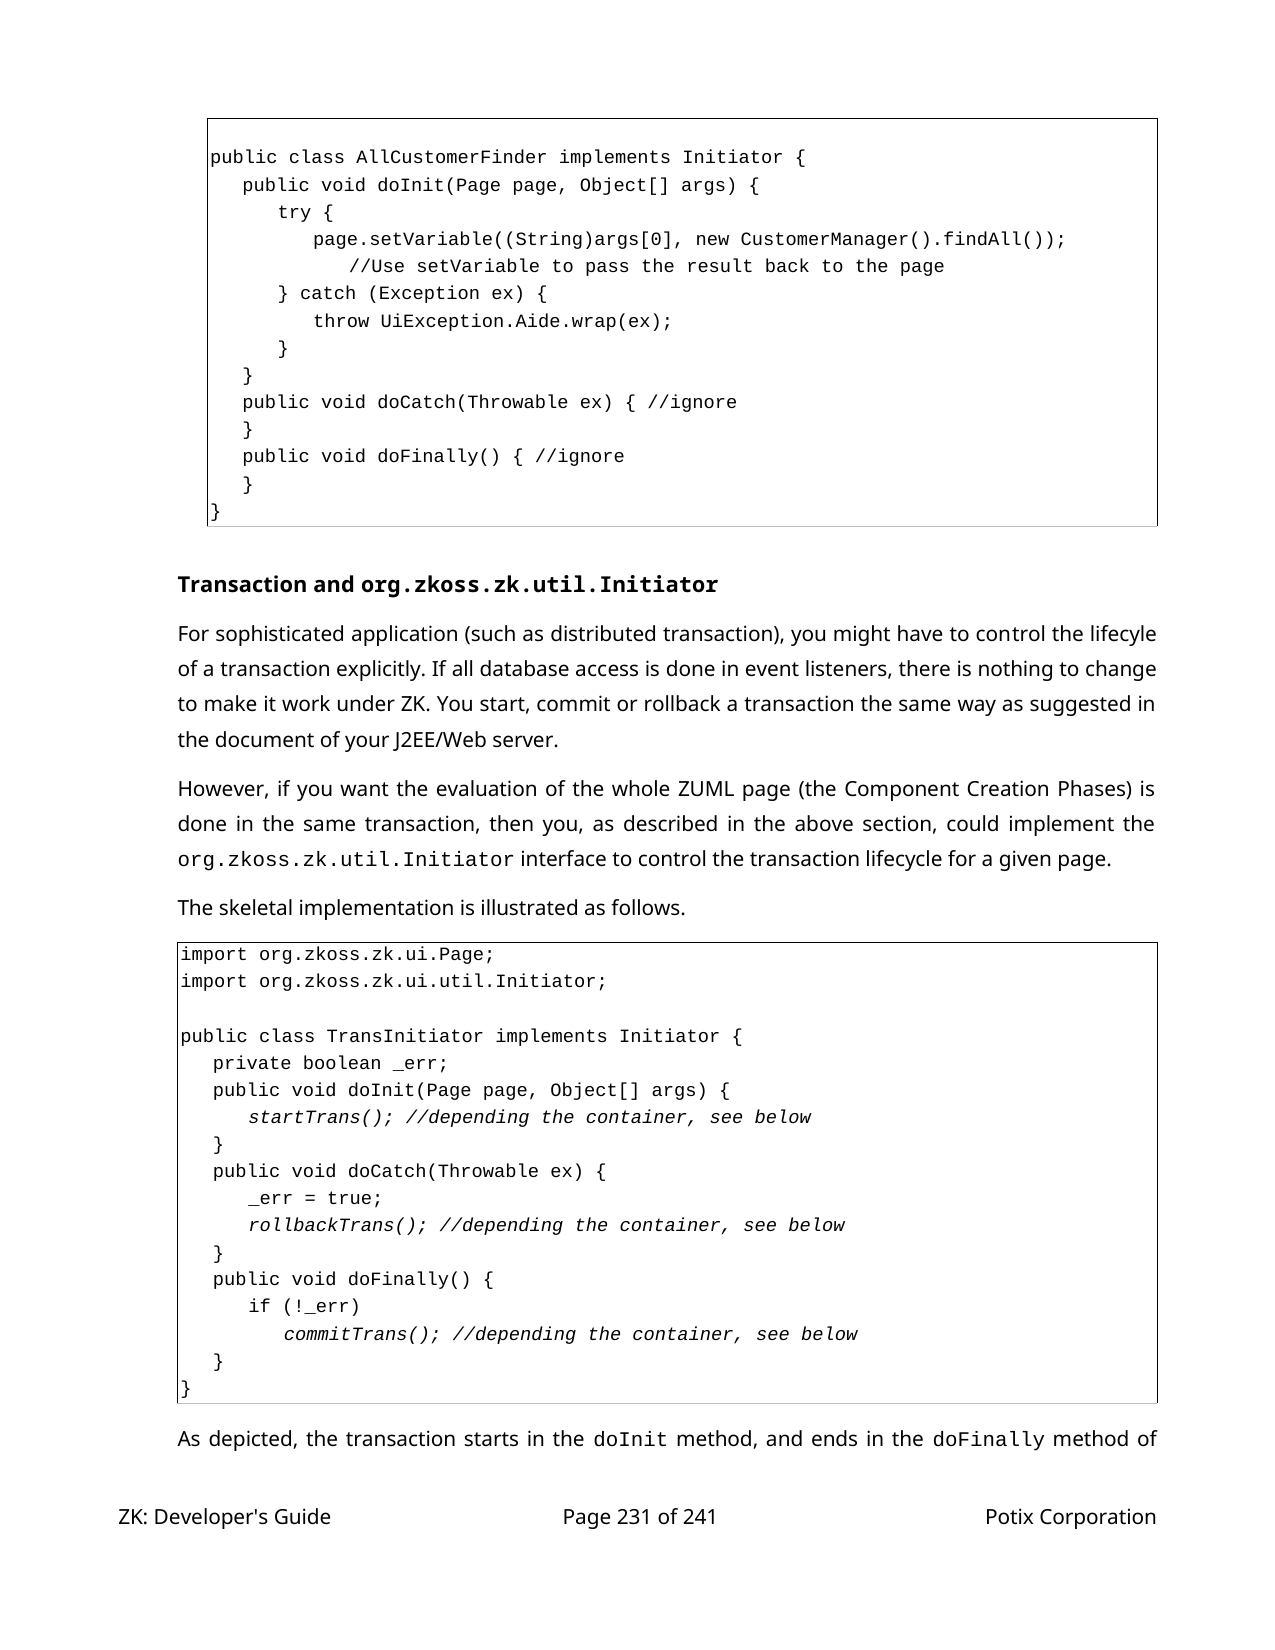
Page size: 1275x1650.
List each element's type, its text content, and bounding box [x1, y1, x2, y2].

text } catch (Exception ex) { [208, 281, 1157, 306]
text } [208, 417, 1157, 441]
text rollbackTrans(); //depending the container, see below [178, 1213, 1157, 1238]
text startTrans(); //depending the container, see below [178, 1104, 1157, 1129]
text private boolean _err; public void doInit(Page page, Object[] args) { [178, 1051, 1157, 1102]
text page.setVariable((String)args[0], new CustomerManager().findAll()); [208, 227, 1157, 251]
text public void doCatch(Throwable ex) { //ignore [208, 390, 1157, 414]
text _err = true; [178, 1186, 1157, 1210]
text } [208, 499, 1157, 526]
text public void doInit(Page page, Object[] args) { [208, 172, 1157, 197]
text public void doCatch(Throwable ex) { [178, 1159, 1157, 1183]
text The skeletal implementation is illustrated as follows. [177, 893, 1157, 921]
text public void doFinally() { //ignore [208, 444, 1157, 469]
text import org.zkoss.zk.ui.util.Initiator; [178, 969, 1157, 993]
text } [208, 336, 1157, 360]
text For sophisticated application (such as distributed transaction), you might have to control the lifecyle of a transaction explicitly. If all database access is done in event listeners, there is nothing to change to make it work under ZK. You start, commit or rollback a transaction the same way as suggested in the document of your J2EE/Web server. [177, 619, 1157, 753]
text if (!_err) [178, 1294, 1157, 1318]
text } [178, 1349, 1157, 1373]
text public class AllCustomerFinder implements Initiator { [208, 145, 1157, 169]
text throw UiException.Aide.wrap(ex); [208, 308, 1157, 333]
subtitle Transaction and org.zkoss.zk.util.Initiator [177, 568, 1157, 598]
text } public void doFinally() { [178, 1241, 1157, 1291]
text try { [208, 200, 1157, 224]
text } [178, 1132, 1157, 1156]
text } [178, 1376, 1157, 1403]
text } [208, 363, 1157, 387]
text //Use setVariable to pass the result back to the page [208, 254, 1157, 278]
text However, if you want the evaluation of the whole ZUML page (the Component Creation Phases) is done in the same transaction, then you, as described in the above section, could implement the org.zkoss.zk.util.Initiator interface to control the transaction lifecycle for a given page. [177, 774, 1157, 873]
text As depicted, the transaction starts in the doInit method, and ends in the doFinally method of [177, 1424, 1157, 1452]
text } [208, 472, 1157, 496]
text import org.zkoss.zk.ui.Page; [178, 943, 1157, 966]
text public class TransInitiator implements Initiator { [178, 1024, 1157, 1048]
text commitTrans(); //depending the container, see below [178, 1321, 1157, 1346]
